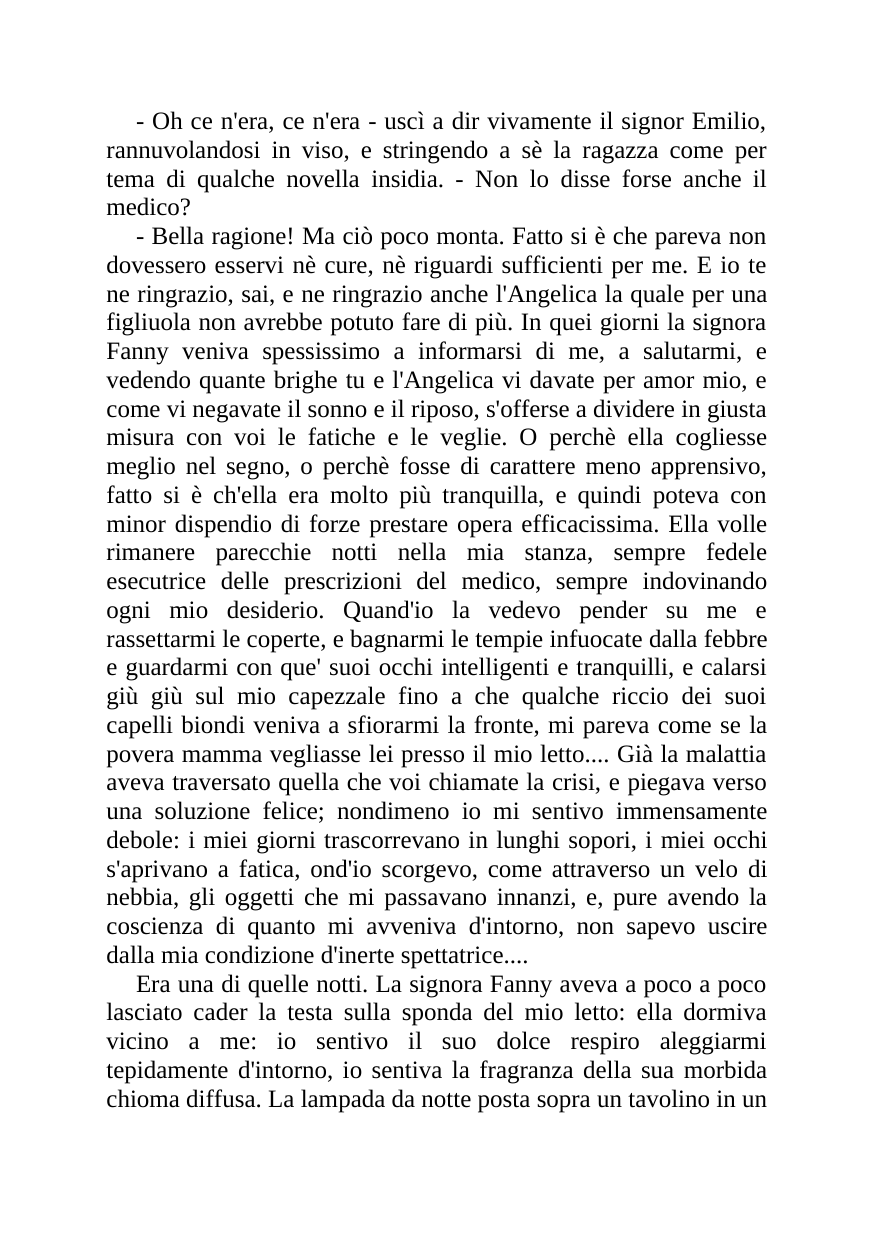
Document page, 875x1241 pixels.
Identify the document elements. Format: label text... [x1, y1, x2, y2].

text Era una di quelle notti. La signora Fanny aveva a poco a poco lasciato cader la testa sulla sponda del mio letto: ella dormiva vicino a me: io sentivo il suo dolce respiro aleggiarmi tepidamente d'intorno, io sentiva la fragranza della sua morbida chioma diffusa. La lampada da notte posta sopra un tavolino in un [106, 969, 768, 1112]
text - Oh ce n'era, ce n'era - uscì a dir vivamente il signor Emilio, rannuvolandosi in viso, e stringendo a sè la ragazza come per tema di qualche novella insidia. - Non lo disse forse anche il medico? [106, 106, 768, 221]
text - Bella ragione! Ma ciò poco monta. Fatto si è che pareva non dovessero esservi nè cure, nè riguardi sufficienti per me. E io te ne ringrazio, sai, e ne ringrazio anche l'Angelica la quale per una figliuola non avrebbe potuto fare di più. In quei giorni la signora Fanny veniva spessissimo a informarsi di me, a salutarmi, e vedendo quante brighe tu e l'Angelica vi davate per amor mio, e come vi negavate il sonno e il riposo, s'offerse a dividere in giusta misura con voi le fatiche e le veglie. O perchè ella cogliesse meglio nel segno, o perchè fosse di carattere meno apprensivo, fatto si è ch'ella era molto più tranquilla, e quindi poteva con minor dispendio di forze prestare opera efficacissima. Ella volle rimanere parecchie notti nella mia stanza, sempre fedele esecutrice delle prescrizioni del medico, sempre indovinando ogni mio desiderio. Quand'io la vedevo pender su me e rassettarmi le coperte, e bagnarmi le tempie infuocate dalla febbre e guardarmi con que' suoi occhi intelligenti e tranquilli, e calarsi giù giù sul mio capezzale fino a che qualche riccio dei suoi capelli biondi veniva a sfiorarmi la fronte, mi pareva come se la povera mamma vegliasse lei presso il mio letto.... Già la malattia aveva traversato quella che voi chiamate la crisi, e piegava verso una soluzione felice; nondimeno io mi sentivo immensamente debole: i miei giorni trascorrevano in lunghi sopori, i miei occhi s'aprivano a fatica, ond'io scorgevo, come attraverso un velo di nebbia, gli oggetti che mi passavano innanzi, e, pure avendo la coscienza di quanto mi avveniva d'intorno, non sapevo uscire dalla mia condizione d'inerte spettatrice.... [106, 221, 768, 969]
